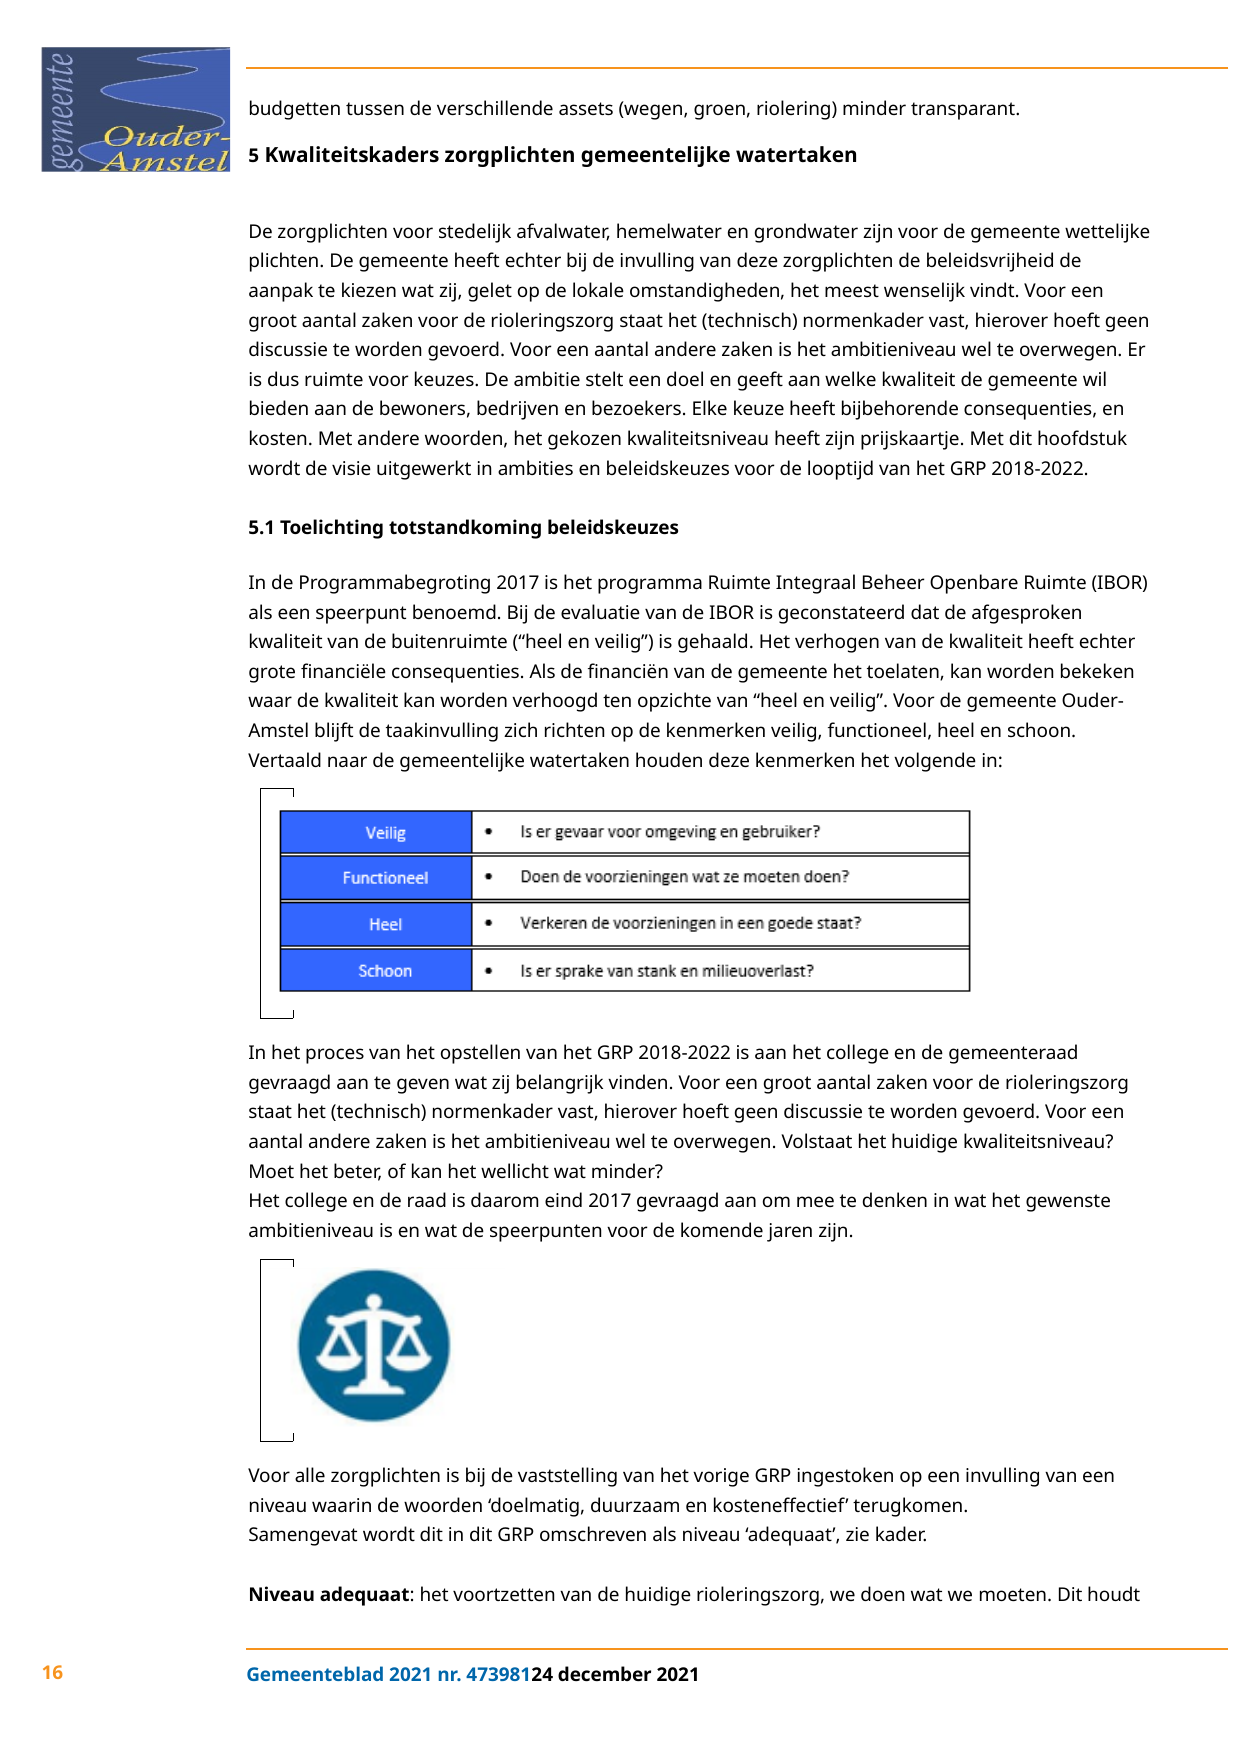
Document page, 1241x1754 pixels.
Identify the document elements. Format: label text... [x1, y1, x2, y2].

text 5 Kwaliteitskaders zorgplichten gemeentelijke watertaken [248, 140, 1152, 169]
table_header Niveau adequaat: het voortzetten van de huidige rioleringszorg, we doen wat we moeten. Dit houdt [248, 1581, 1152, 1607]
text De zorgplichten voor stedelijk afvalwater, hemelwater en grondwater zijn voor de gemeente wettelijke plichten. De gemeente heeft echter bij de invulling van deze zorgplichten de beleidsvrijheid de aanpak te kiezen wat zij, gelet op de lokale omstandigheden, het meest wenselijk vindt. Voor een groot aantal zaken voor de rioleringszorg staat het (technisch) normenkader vast, hierover hoeft geen discussie te worden gevoerd. Voor een aantal andere zaken is het ambitieniveau wel te overwegen. Er is dus ruimte voor keuzes. De ambitie stelt een doel en geeft aan welke kwaliteit de gemeente wil bieden aan de bewoners, bedrijven en bezoekers. Elke keuze heeft bijbehorende consequenties, en kosten. Met andere woorden, het gekozen kwaliteitsniveau heeft zijn prijskaartje. Met dit hoofdstuk wordt de visie uitgewerkt in ambities en beleidskeuzes voor de looptijd van het GRP 2018-2022. [248, 218, 1152, 481]
text Samengevat wordt dit in dit GRP omschreven als niveau ‘adequaat’, zie kader. [248, 1522, 1152, 1547]
picture [41, 47, 231, 172]
text Het college en de raad is daarom eind 2017 gevraagd aan om mee te denken in wat het gewenste ambitieniveau is en wat de speerpunten voor de komende jaren zijn. [248, 1187, 1152, 1243]
picture [268, 797, 1008, 1010]
text In het proces van het opstellen van het GRP 2018-2022 is aan het college en de gemeenteraad gevraagd aan te geven wat zij belangrijk vinden. Voor een groot aantal zaken voor de rioleringszorg staat het (technisch) normenkader vast, hierover hoeft geen discussie te worden gevoerd. Voor een aantal andere zaken is het ambitieniveau wel te overwegen. Volstaat het huidige kwaliteitsniveau? Moet het beter, of kan het wellicht wat minder? [248, 1039, 1152, 1183]
text 5.1 Toelichting totstandkoming beleidskeuzes [248, 514, 1152, 540]
text Voor alle zorgplichten is bij de vaststelling van het vorige GRP ingestoken op een invulling van een niveau waarin de woorden ‘doelmatig, duurzaam en kosteneffectief’ terugkomen. [248, 1462, 1152, 1518]
text budgetten tussen de verschillende assets (wegen, groen, riolering) minder transparant. [248, 95, 1152, 121]
picture [268, 1267, 505, 1433]
text In de Programmabegroting 2017 is het programma Ruimte Integraal Beheer Openbare Ruimte (IBOR) als een speerpunt benoemd. Bij de evaluatie van de IBOR is geconstateerd dat de afgesproken kwaliteit van de buitenruimte (“heel en veilig”) is gehaald. Het verhogen van de kwaliteit heeft echter grote financiële consequenties. Als de financiën van de gemeente het toelaten, kan worden bekeken waar de kwaliteit kan worden verhoogd ten opzichte van “heel en veilig”. Voor de gemeente Ouder-Amstel blijft de taakinvulling zich richten op de kenmerken veilig, functioneel, heel en schoon. Vertaald naar de gemeentelijke watertaken houden deze kenmerken het volgende in: [248, 569, 1152, 772]
